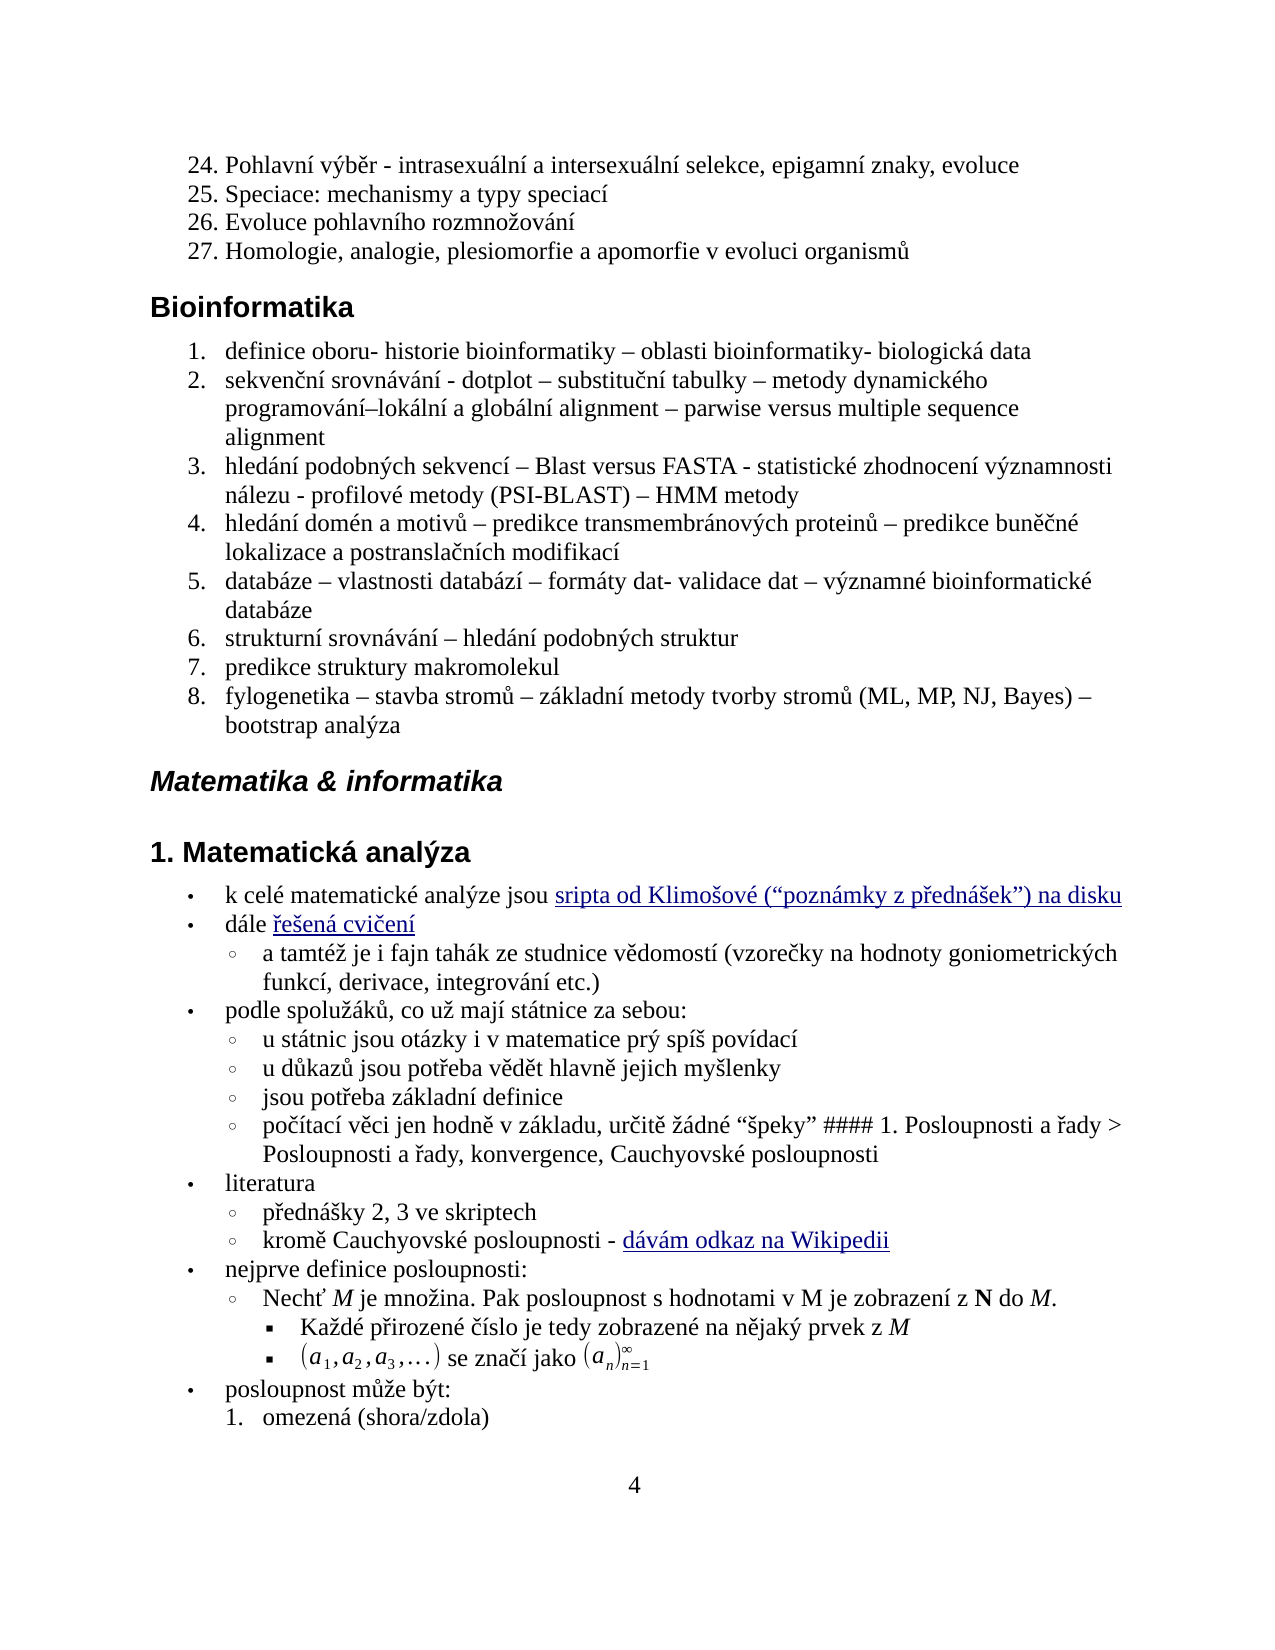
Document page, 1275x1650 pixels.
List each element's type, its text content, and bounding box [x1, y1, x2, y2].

list sekvenční srovnávání - dotplot – substituční tabulky – metody dynamického programování–lokální a globální alignment – parwise versus multiple sequence alignment [187, 365, 1125, 451]
list hledání podobných sekvencí – Blast versus FASTA - statistické zhodnocení významnosti nálezu - profilové metody (PSI-BLAST) – HMM metody [187, 451, 1125, 508]
subtitle Matematika & informatika [150, 763, 1125, 797]
list Nechť M je množina. Pak posloupnost s hodnotami v M je zobrazení z N do M. [225, 1283, 1125, 1312]
list Speciace: mechanismy a typy speciací [187, 179, 1125, 207]
list Evoluce pohlavního rozmnožování [187, 207, 1125, 236]
list kromě Cauchyovské posloupnosti - dávám odkaz na Wikipedii [225, 1226, 1125, 1254]
subtitle Bioinformatika [150, 290, 1125, 323]
list u státnic jsou otázky i v matematice prý spíš povídací [225, 1024, 1125, 1053]
list omezená (shora/zdola) [225, 1402, 1125, 1431]
list jsou potřeba základní definice [225, 1082, 1125, 1111]
list k celé matematické analýze jsou sripta od Klimošové (“poznámky z přednášek”) na disku [187, 881, 1125, 909]
list Homologie, analogie, plesiomorfie a apomorfie v evoluci organismů [187, 236, 1125, 265]
list přednášky 2, 3 ve skriptech [225, 1197, 1125, 1226]
list Pohlavní výběr - intrasexuální a intersexuální selekce, epigamní znaky, evoluce [187, 150, 1125, 179]
list predikce struktury makromolekul [187, 652, 1125, 681]
list fylogenetika – stavba stromů – základní metody tvorby stromů (ML, MP, NJ, Bayes) – bootstrap analýza [187, 681, 1125, 738]
list definice oboru- historie bioinformatiky – oblasti bioinformatiky- biologická data [187, 336, 1125, 365]
list se značí jako [262, 1341, 1125, 1374]
list počítací věci jen hodně v základu, určitě žádné “špeky” #### 1. Posloupnosti a řady > Posloupnosti a řady, konvergence, Cauchyovské posloupnosti [225, 1111, 1125, 1168]
subtitle 1. Matematická analýza [150, 834, 1125, 868]
list a tamtéž je i fajn tahák ze studnice vědomostí (vzorečky na hodnoty goniometrických funkcí, derivace, integrování etc.) [225, 938, 1125, 996]
list Každé přirozené číslo je tedy zobrazené na nějaký prvek z M [262, 1312, 1125, 1341]
list u důkazů jsou potřeba vědět hlavně jejich myšlenky [225, 1053, 1125, 1082]
list databáze – vlastnosti databází – formáty dat- validace dat – významné bioinformatické databáze [187, 566, 1125, 623]
list nejprve definice posloupnosti: [187, 1254, 1125, 1283]
list podle spolužáků, co už mají státnice za sebou: [187, 996, 1125, 1024]
list posloupnost může být: [187, 1374, 1125, 1402]
list hledání domén a motivů – predikce transmembránových proteinů – predikce buněčné lokalizace a postranslačních modifikací [187, 508, 1125, 566]
list dále řešená cvičení [187, 909, 1125, 938]
list literatura [187, 1168, 1125, 1197]
list strukturní srovnávání – hledání podobných struktur [187, 623, 1125, 652]
